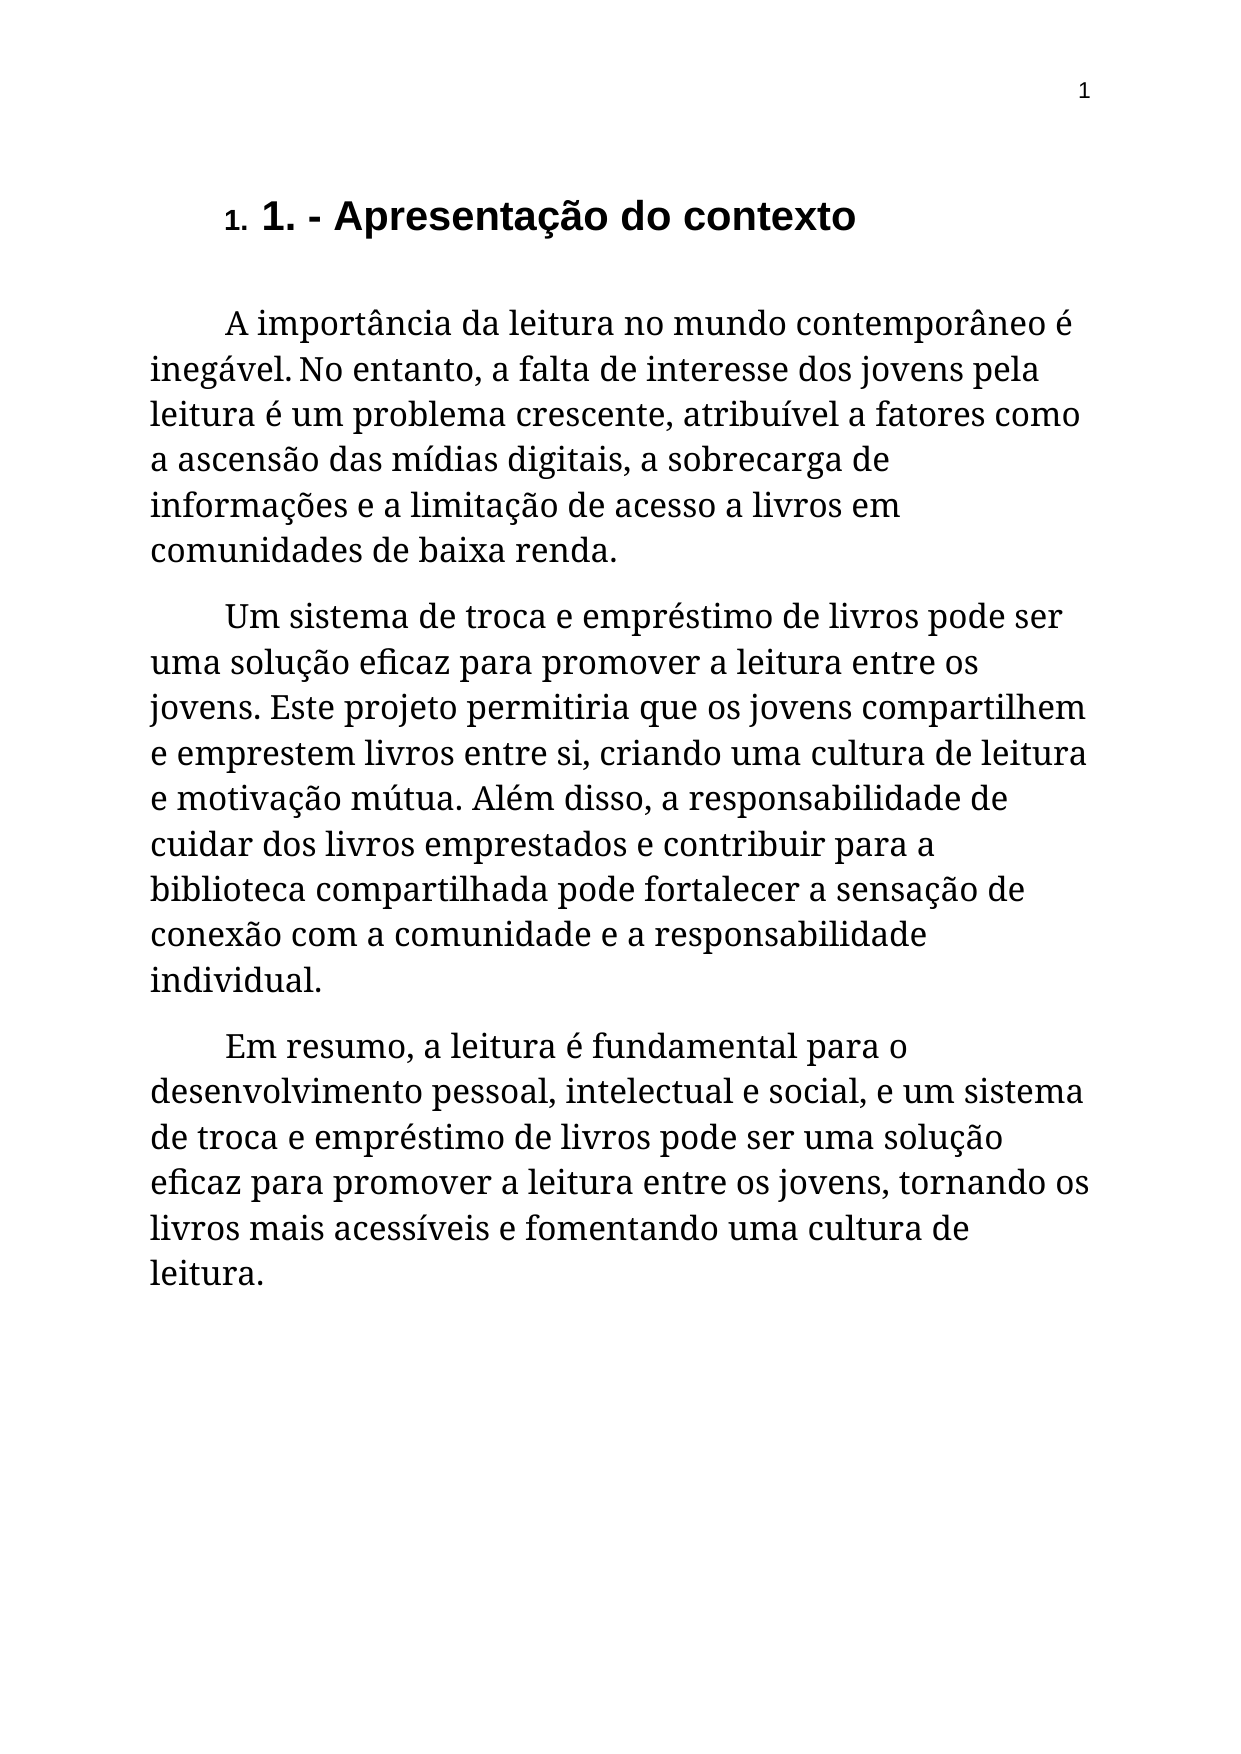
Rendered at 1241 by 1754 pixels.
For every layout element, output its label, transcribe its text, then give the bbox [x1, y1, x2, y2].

text Em resumo, a leitura é fundamental para o desenvolvimento pessoal, intelectual e social, e um sistema de troca e empréstimo de livros pode ser uma solução eficaz para promover a leitura entre os jovens, tornando os livros mais acessíveis e fomentando uma cultura de leitura. [150, 1023, 1091, 1295]
subtitle 1. - Apresentação do contexto [224, 192, 1091, 239]
text Um sistema de troca e empréstimo de livros pode ser uma solução eficaz para promover a leitura entre os jovens. Este projeto permitiria que os jovens compartilhem e emprestem livros entre si, criando uma cultura de leitura e motivação mútua. Além disso, a responsabilidade de cuidar dos livros emprestados e contribuir para a biblioteca compartilhada pode fortalecer a sensação de conexão com a comunidade e a responsabilidade individual. [150, 593, 1091, 1002]
text A importância da leitura no mundo contemporâneo é inegável. No entanto, a falta de interesse dos jovens pela leitura é um problema crescente, atribuível a fatores como a ascensão das mídias digitais, a sobrecarga de informações e a limitação de acesso a livros em comunidades de baixa renda. [150, 300, 1091, 572]
